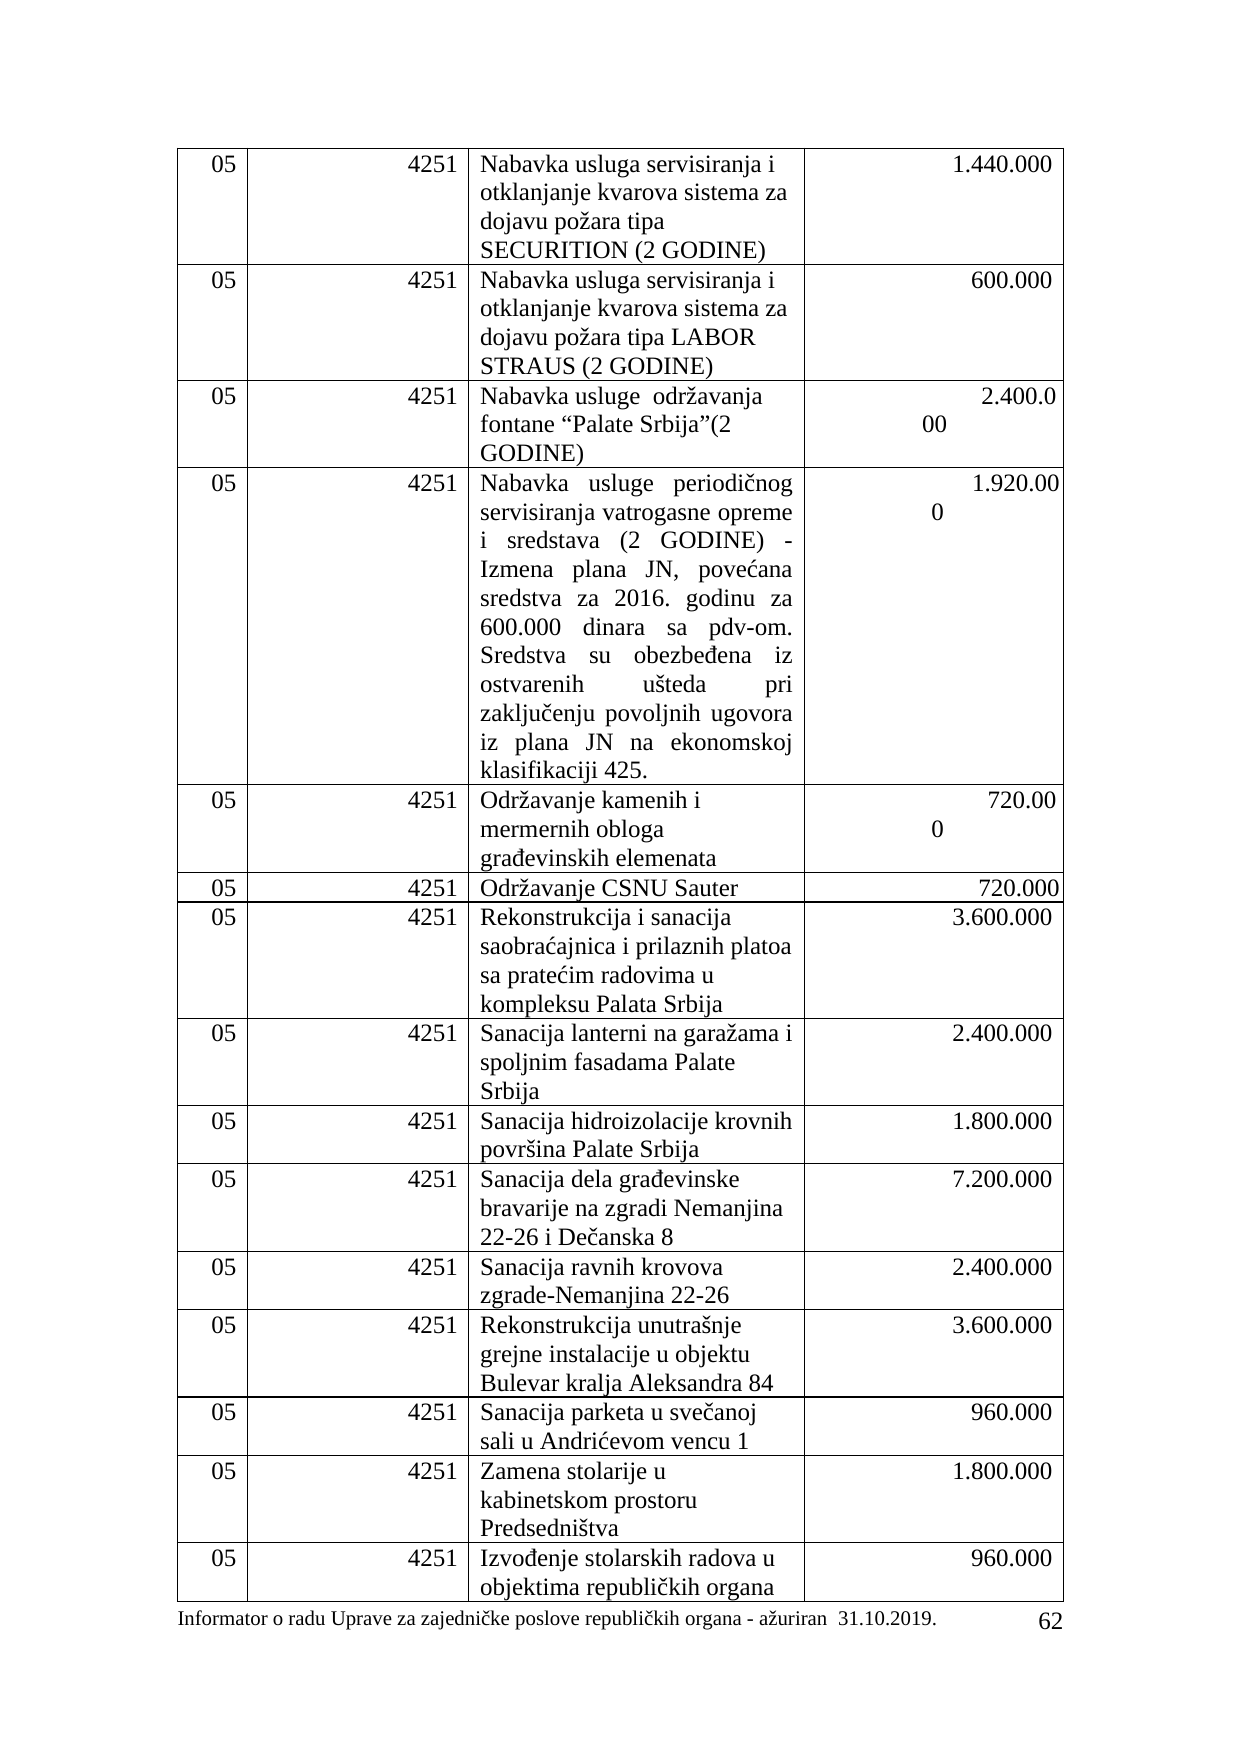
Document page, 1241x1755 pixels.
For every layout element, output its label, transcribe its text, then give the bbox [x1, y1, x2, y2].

table_cell 4251 [248, 1019, 468, 1105]
table_cell 05 [178, 468, 247, 784]
table_cell 4251 [248, 1164, 468, 1251]
table_cell 05 [178, 903, 247, 1017]
table_cell Rekonstrukcija i sanacija saobraćajnica i prilaznih platoa sa pratećim radovima u kompleksu Palata Srbija [469, 903, 804, 1017]
table_cell 05 [178, 1456, 247, 1542]
table_cell 4251 [248, 1398, 468, 1455]
table_cell 720.000 [805, 785, 1063, 872]
table_cell 4251 [248, 149, 468, 264]
table_cell Nabavka usluga servisiranja i otklanjanje kvarova sistema za dojavu požara tipa SECURITION (2 GODINE) [469, 149, 804, 264]
table_cell 1.920.000 [805, 468, 1063, 784]
table_cell 3.600.000 [805, 1310, 1063, 1396]
table_cell Održavanje CSNU Sauter [469, 873, 804, 901]
table_cell Sanacija lanterni na garažama i spolјnim fasadama Palate Srbija [469, 1019, 804, 1105]
table_cell Zamena stolarije u kabinetskom prostoru Predsedništva [469, 1456, 804, 1542]
table_cell Sanacija ravnih krovova zgrade-Nemanjina 22-26 [469, 1252, 804, 1309]
table_cell 7.200.000 [805, 1164, 1063, 1251]
table_cell Rekonstrukcija unutrašnje grejne instalacije u objektu Bulevar kralјa Aleksandra 84 [469, 1310, 804, 1396]
table_cell 4251 [248, 468, 468, 784]
table_cell 1.800.000 [805, 1456, 1063, 1542]
table_cell Nabavka usluge periodičnog servisiranja vatrogasne opreme i sredstava (2 GODINE) - Izmena plana JN, povećana sredstva za 2016. godinu za 600.000 dinara sa pdv-om. Sredstva su obezbeđena iz ostvarenih ušteda pri zaklјučenju povolјnih ugovora iz plana JN na ekonomskoj klasifikaciji 425. [469, 468, 804, 784]
table_cell 05 [178, 1252, 247, 1309]
table_cell 05 [178, 265, 247, 380]
table_cell 4251 [248, 873, 468, 901]
table_cell 05 [178, 1164, 247, 1251]
table_cell 1.440.000 [805, 149, 1063, 264]
table_cell Nabavka usluga servisiranja i otklanjanje kvarova sistema za dojavu požara tipa LABOR STRAUS (2 GODINE) [469, 265, 804, 380]
table_cell 960.000 [805, 1398, 1063, 1455]
table_cell 2.400.000 [805, 1019, 1063, 1105]
table_cell 1.800.000 [805, 1106, 1063, 1163]
table_cell 4251 [248, 903, 468, 1017]
table_cell 3.600.000 [805, 903, 1063, 1017]
table_cell Sanacija hidroizolacije krovnih površina Palate Srbija [469, 1106, 804, 1163]
table_cell 05 [178, 381, 247, 467]
table_cell Nabavka usluge održavanja fontane “Palate Srbija”(2 GODINE) [469, 381, 804, 467]
table_cell 2.400.000 [805, 1252, 1063, 1309]
table_cell 05 [178, 785, 247, 872]
table_cell 960.000 [805, 1543, 1063, 1601]
table_cell 05 [178, 149, 247, 264]
table_cell 4251 [248, 785, 468, 872]
table_cell 05 [178, 1106, 247, 1163]
table_cell 4251 [248, 265, 468, 380]
table_cell Sanacija parketa u svečanoj sali u Andrićevom vencu 1 [469, 1398, 804, 1455]
table_cell 05 [178, 1398, 247, 1455]
table_cell 4251 [248, 381, 468, 467]
table_cell 4251 [248, 1310, 468, 1396]
table_cell 4251 [248, 1456, 468, 1542]
table_cell 05 [178, 1310, 247, 1396]
table_cell Održavanje kamenih i mermernih obloga građevinskih elemenata [469, 785, 804, 872]
table_cell 4251 [248, 1252, 468, 1309]
table_cell 05 [178, 873, 247, 901]
table_cell Sanacija dela građevinske bravarije na zgradi Nemanjina 22-26 i Dečanska 8 [469, 1164, 804, 1251]
table_cell 4251 [248, 1106, 468, 1163]
table_cell 720.000 [805, 873, 1063, 901]
table_cell 600.000 [805, 265, 1063, 380]
table_cell 05 [178, 1543, 247, 1601]
table_cell 2.400.000 [805, 381, 1063, 467]
table_cell 4251 [248, 1543, 468, 1601]
table_cell Izvođenje stolarskih radova u objektima republičkih organa [469, 1543, 804, 1601]
table_cell 05 [178, 1019, 247, 1105]
